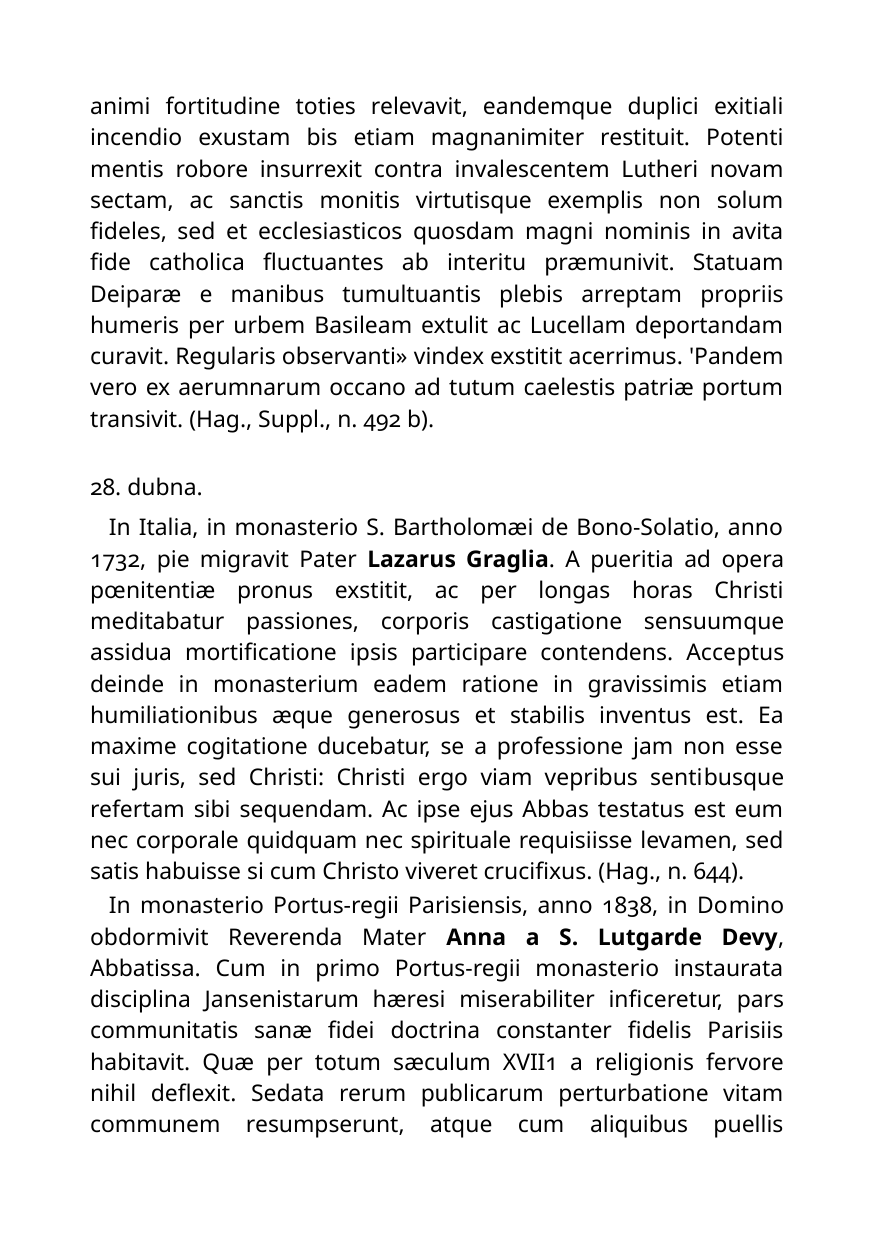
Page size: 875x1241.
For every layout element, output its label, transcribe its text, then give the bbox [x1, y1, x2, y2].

text 28. dubna. [90, 471, 784, 502]
text In Italia, in monasterio S. Bartholomæi de Bono-Solatio, anno 1732, pie migravit Pater Lazarus Graglia. A pueritia ad opera pœnitentiæ pronus exstitit, ac per longas horas Christi meditabatur passiones, corporis castigatione sensuum­que assidua mortificatione ipsis participare contendens. Acce­ptus deinde in monasterium eadem ratione in gravissimis etiam humiliationibus æque generosus et stabilis inventus est. Ea maxime cogitatione ducebatur, se a professione jam non esse sui juris, sed Christi: Christi ergo viam vepribus senti­busque refertam sibi sequendam. Ac ipse ejus Abbas testatus est eum nec corporale quidquam nec spirituale requisiisse levamen, sed satis habuisse si cum Christo viveret crucifixus. (Hag., n. 644). [90, 511, 784, 886]
text animi fortitudine toties relevavit, eandemque duplici exitiali incendio exustam bis etiam magnanimiter restituit. Potenti mentis robore insurrexit contra invalescentem Lutheri novam sectam, ac sanctis monitis virtutisque exemplis non solum fideles, sed et ecclesiasticos quosdam magni nominis in avita fide catholica fluctuantes ab interitu præmunivit. Statuam Deiparæ e manibus tumultuantis plebis arreptam propriis humeris per urbem Basileam extulit ac Lucellam deportandam curavit. Regularis observanti» vindex exstitit acerrimus. 'Pandem vero ex aerumnarum occano ad tutum caelestis patriæ portum transivit. (Hag., Suppl., n. 492 b). [90, 90, 784, 434]
text In monasterio Portus-regii Parisiensis, anno 1838, in Do­mino obdormivit Reverenda Mater Anna a S. Lutgarde Devy, Abbatissa. Cum in primo Portus-regii monasterio instaurata disciplina Jansenistarum hæresi miserabiliter infi­ceretur, pars communitatis sanæ fidei doctrina constanter fidelis Parisiis habitavit. Quæ per totum sæculum XVII1 a religionis fervore nihil deflexit. Sedata rerum publicarum perturbatione vitam communem resumpserunt, atque cum aliquibus puellis [90, 889, 784, 1139]
